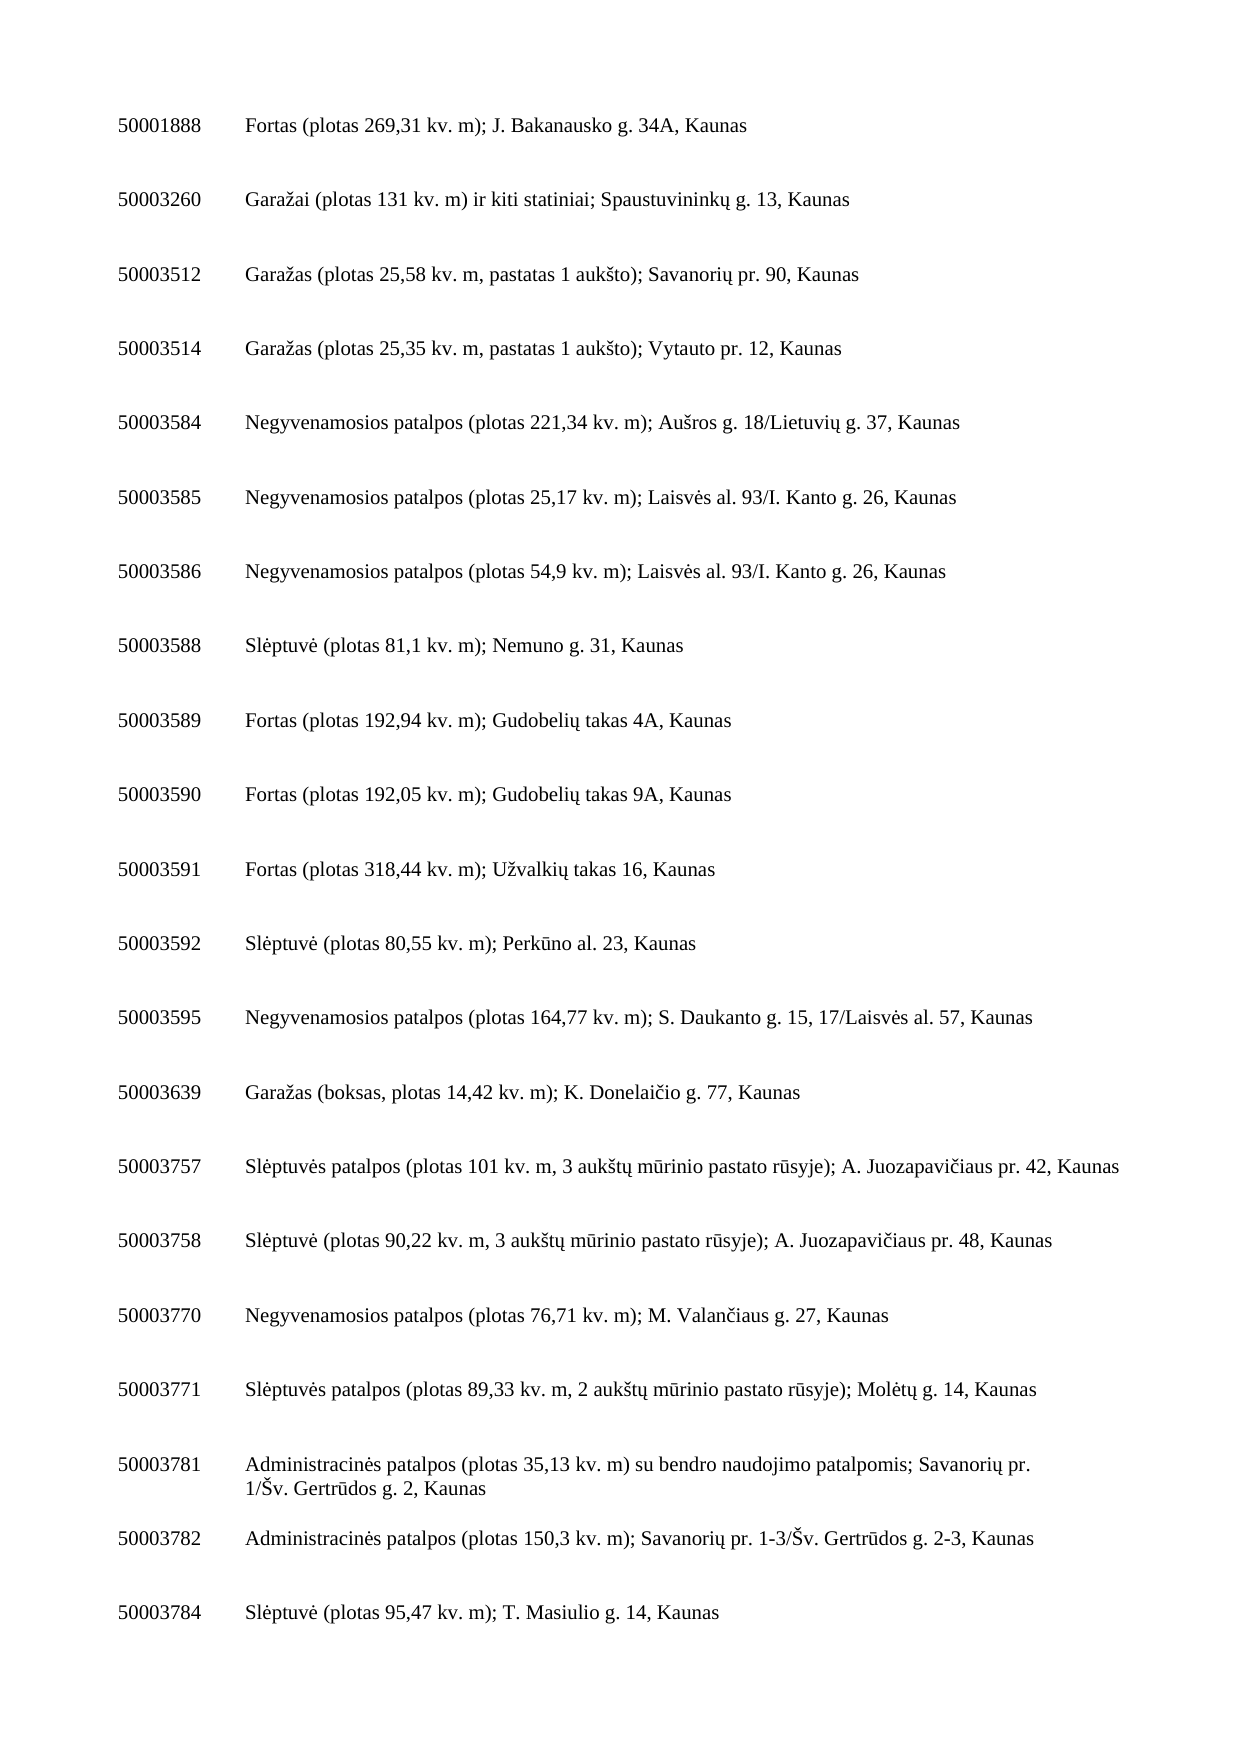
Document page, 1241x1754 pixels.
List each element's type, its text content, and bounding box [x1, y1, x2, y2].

table_cell [1184, 559, 1189, 609]
table_cell Fortas (plotas 192,94 kv. m); Gudobelių takas 4A, Kaunas [234, 708, 1174, 758]
table_cell [1193, 1600, 1198, 1651]
table_cell [1184, 1600, 1189, 1651]
table_cell [1193, 1451, 1198, 1502]
table_cell [101, 1279, 1198, 1303]
table_cell [101, 535, 1198, 559]
table_cell [101, 1428, 1198, 1451]
table_cell [101, 1502, 1198, 1526]
table_cell Slėptuvė (plotas 81,1 kv. m); Nemuno g. 31, Kaunas [234, 633, 1174, 684]
table_cell [1193, 336, 1198, 386]
table_cell [1184, 1228, 1189, 1279]
table_cell [1184, 782, 1189, 832]
table_cell [101, 312, 1198, 336]
table_cell [1175, 187, 1179, 237]
table_cell [1175, 1451, 1179, 1502]
table_cell 50003586 [101, 559, 234, 609]
table_cell [1184, 931, 1189, 981]
table_cell Slėptuvė (plotas 80,55 kv. m); Perkūno al. 23, Kaunas [234, 931, 1174, 981]
table_cell Slėptuvė (plotas 90,22 kv. m, 3 aukštų mūrinio pastato rūsyje); A. Juozapavičiaus pr. 48, Kaunas [234, 1228, 1174, 1279]
table_cell [1179, 1154, 1184, 1204]
table_cell [1189, 336, 1193, 386]
table_cell [101, 461, 1198, 484]
table_cell [1184, 1080, 1189, 1130]
table_cell [101, 1576, 1198, 1600]
table_cell 50003591 [101, 856, 234, 907]
table_cell [101, 163, 1198, 187]
table_cell [1184, 1303, 1189, 1353]
table_cell [101, 238, 1198, 261]
table_cell [1193, 261, 1198, 312]
table_cell [1179, 187, 1184, 237]
table_cell [101, 386, 1198, 410]
table_cell [1193, 113, 1198, 163]
table_cell [1184, 485, 1189, 535]
table_cell [1175, 708, 1179, 758]
table_cell 50003758 [101, 1228, 234, 1279]
table_cell [1193, 1005, 1198, 1056]
table_cell 50003592 [101, 931, 234, 981]
table_cell 50003589 [101, 708, 234, 758]
table_cell 50003781 [101, 1451, 234, 1502]
table_cell [1184, 856, 1189, 907]
table_cell [1189, 559, 1193, 609]
table_cell [1189, 1228, 1193, 1279]
table_cell [1189, 485, 1193, 535]
table_cell 50003585 [101, 485, 234, 535]
table_cell [1193, 1377, 1198, 1427]
table_cell 50003595 [101, 1005, 234, 1056]
table_cell 50003639 [101, 1080, 234, 1130]
table_cell [1193, 856, 1198, 907]
table_cell [101, 833, 1198, 856]
table_cell [1175, 336, 1179, 386]
table_cell [1179, 782, 1184, 832]
table_cell [1184, 1154, 1189, 1204]
table_cell Negyvenamosios patalpos (plotas 221,34 kv. m); Aušros g. 18/Lietuvių g. 37, Kaunas [234, 410, 1174, 461]
table_cell [1189, 708, 1193, 758]
table_cell [101, 1204, 1198, 1228]
table_cell [1189, 1005, 1193, 1056]
table_cell [1193, 1080, 1198, 1130]
table_cell [101, 89, 1198, 113]
table_cell [101, 907, 1198, 931]
table_cell [1189, 187, 1193, 237]
table_cell [1193, 931, 1198, 981]
table_cell 50003514 [101, 336, 234, 386]
table_cell [1184, 336, 1189, 386]
table_cell Fortas (plotas 318,44 kv. m); Užvalkių takas 16, Kaunas [234, 856, 1174, 907]
table_cell [1193, 1303, 1198, 1353]
table_cell [1184, 708, 1189, 758]
table_cell [1179, 708, 1184, 758]
table_cell Slėptuvės patalpos (plotas 89,33 kv. m, 2 aukštų mūrinio pastato rūsyje); Molėtų g. 14, Kaunas [234, 1377, 1174, 1427]
table_cell [101, 981, 1198, 1005]
table_cell [1189, 856, 1193, 907]
table_cell Administracinės patalpos (plotas 150,3 kv. m); Savanorių pr. 1-3/Šv. Gertrūdos g. 2-3, Kaunas [234, 1526, 1174, 1576]
table_cell [1179, 113, 1184, 163]
table_cell [1175, 410, 1179, 461]
table_cell [1179, 336, 1184, 386]
table_cell [1179, 559, 1184, 609]
table_cell Garažas (plotas 25,35 kv. m, pastatas 1 aukšto); Vytauto pr. 12, Kaunas [234, 336, 1174, 386]
table_cell [1193, 187, 1198, 237]
table_cell Negyvenamosios patalpos (plotas 54,9 kv. m); Laisvės al. 93/I. Kanto g. 26, Kaunas [234, 559, 1174, 609]
table_cell Negyvenamosios patalpos (plotas 25,17 kv. m); Laisvės al. 93/I. Kanto g. 26, Kaunas [234, 485, 1174, 535]
table_cell [1175, 931, 1179, 981]
table_cell 50003588 [101, 633, 234, 684]
table_cell [1184, 1526, 1189, 1576]
table_cell [1175, 485, 1179, 535]
table_cell 50003782 [101, 1526, 234, 1576]
table_cell [1175, 261, 1179, 312]
table_cell [1175, 1154, 1179, 1204]
table_cell [101, 758, 1198, 782]
table_cell [1184, 1451, 1189, 1502]
table_cell [1179, 1526, 1184, 1576]
table_cell [1179, 633, 1184, 684]
table_cell [1175, 782, 1179, 832]
table_cell [1175, 1228, 1179, 1279]
table_cell [1175, 113, 1179, 163]
table_cell [1175, 1377, 1179, 1427]
table_cell 50001888 [101, 113, 234, 163]
table_cell [1179, 261, 1184, 312]
table_cell [1175, 1005, 1179, 1056]
table_cell Fortas (plotas 192,05 kv. m); Gudobelių takas 9A, Kaunas [234, 782, 1174, 832]
table_cell [1189, 1303, 1193, 1353]
table_cell [1184, 261, 1189, 312]
table_cell [101, 684, 1198, 708]
table_cell [1175, 856, 1179, 907]
table_cell [1175, 633, 1179, 684]
table_cell [1184, 1005, 1189, 1056]
table_cell Slėptuvė (plotas 95,47 kv. m); T. Masiulio g. 14, Kaunas [234, 1600, 1174, 1651]
table_cell [101, 609, 1198, 633]
table_cell [1179, 931, 1184, 981]
table_cell [1193, 1154, 1198, 1204]
table_cell [1179, 1600, 1184, 1651]
table_cell [1189, 1377, 1193, 1427]
table_cell [1193, 633, 1198, 684]
table_cell 50003584 [101, 410, 234, 461]
table_cell Negyvenamosios patalpos (plotas 164,77 kv. m); S. Daukanto g. 15, 17/Laisvės al. 57, Kaunas [234, 1005, 1174, 1056]
table_cell [1179, 1451, 1184, 1502]
table_cell 50003590 [101, 782, 234, 832]
table_cell [1184, 187, 1189, 237]
table_cell Negyvenamosios patalpos (plotas 76,71 kv. m); M. Valančiaus g. 27, Kaunas [234, 1303, 1174, 1353]
table_cell [1189, 931, 1193, 981]
table_cell [1193, 1526, 1198, 1576]
table_cell [1175, 559, 1179, 609]
table_cell Administracinės patalpos (plotas 35,13 kv. m) su bendro naudojimo patalpomis; Savanorių pr. 1/Šv. Gertrūdos g. 2, Kaunas [234, 1451, 1174, 1502]
table_cell [1193, 410, 1198, 461]
table_cell [1175, 1303, 1179, 1353]
table_cell [1179, 1228, 1184, 1279]
table_cell [1193, 708, 1198, 758]
table_cell [1179, 1377, 1184, 1427]
table_cell [1179, 485, 1184, 535]
table_cell [1184, 633, 1189, 684]
table_cell [101, 1056, 1198, 1079]
table_cell Fortas (plotas 269,31 kv. m); J. Bakanausko g. 34A, Kaunas [234, 113, 1174, 163]
table_cell 50003784 [101, 1600, 234, 1651]
table_cell [1175, 1600, 1179, 1651]
table_cell 50003757 [101, 1154, 234, 1204]
table_cell [1189, 113, 1193, 163]
table_cell [1179, 410, 1184, 461]
table_cell [1189, 1600, 1193, 1651]
table_cell 50003512 [101, 261, 234, 312]
table_cell [1189, 1526, 1193, 1576]
table_cell [1193, 559, 1198, 609]
table_cell [101, 1353, 1198, 1377]
table_cell [1184, 113, 1189, 163]
table_cell [1184, 1377, 1189, 1427]
table_cell 50003260 [101, 187, 234, 237]
table_cell [1184, 410, 1189, 461]
table_cell [1189, 410, 1193, 461]
table_cell [1189, 633, 1193, 684]
table_cell [1179, 856, 1184, 907]
table_cell Garažas (boksas, plotas 14,42 kv. m); K. Donelaičio g. 77, Kaunas [234, 1080, 1174, 1130]
table_cell [1179, 1005, 1184, 1056]
table_cell [1193, 782, 1198, 832]
table_cell [1179, 1303, 1184, 1353]
table_cell [1193, 1228, 1198, 1279]
table_cell [1175, 1526, 1179, 1576]
table_cell Garažas (plotas 25,58 kv. m, pastatas 1 aukšto); Savanorių pr. 90, Kaunas [234, 261, 1174, 312]
table_cell [1175, 1080, 1179, 1130]
table_cell 50003770 [101, 1303, 234, 1353]
table_cell [1189, 782, 1193, 832]
table_cell [1179, 1080, 1184, 1130]
table_cell [1193, 485, 1198, 535]
table_cell [101, 1130, 1198, 1154]
table_cell [1189, 1080, 1193, 1130]
table_cell 50003771 [101, 1377, 234, 1427]
table_cell [1189, 1154, 1193, 1204]
table_cell Slėptuvės patalpos (plotas 101 kv. m, 3 aukštų mūrinio pastato rūsyje); A. Juozapavičiaus pr. 42, Kaunas [234, 1154, 1174, 1204]
table_cell Garažai (plotas 131 kv. m) ir kiti statiniai; Spaustuvininkų g. 13, Kaunas [234, 187, 1174, 237]
table_cell [1189, 1451, 1193, 1502]
table_cell [1189, 261, 1193, 312]
